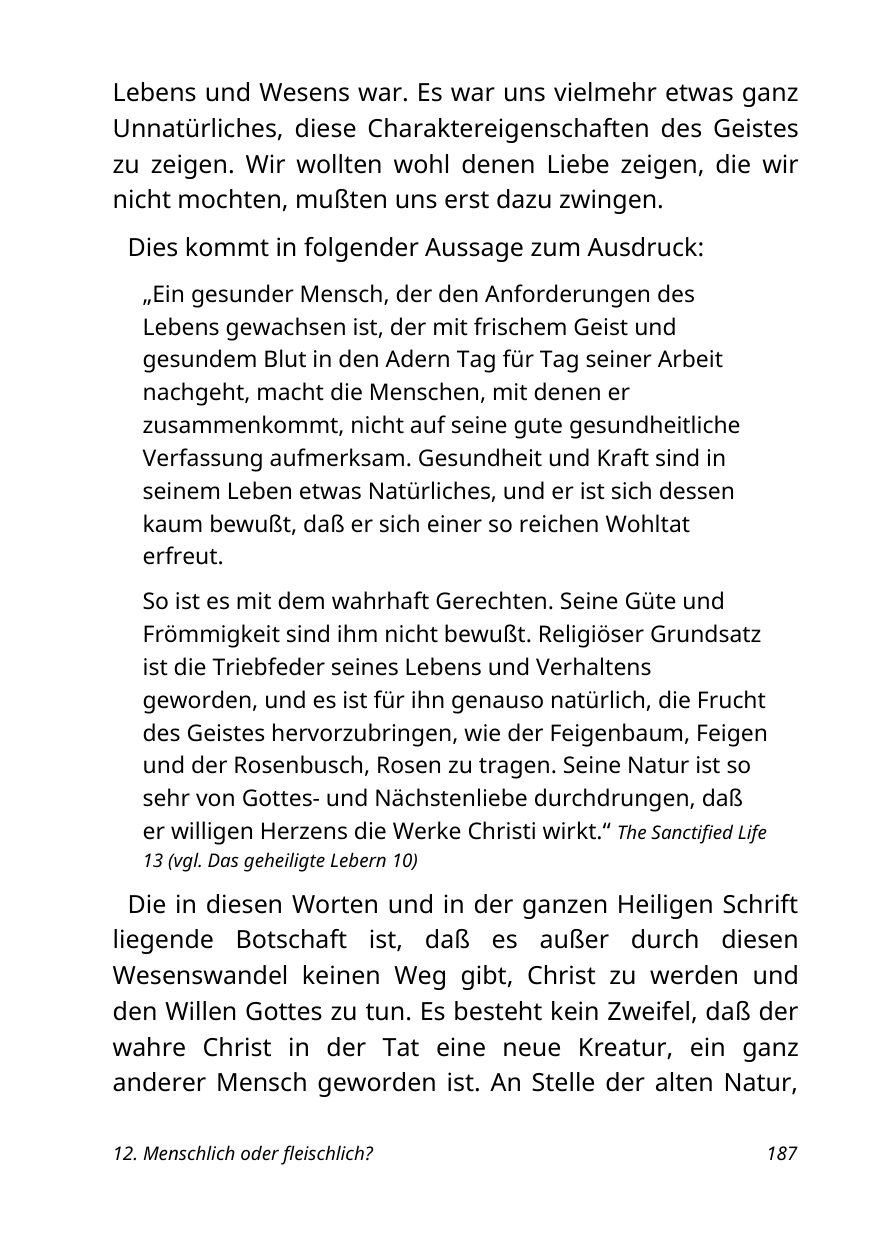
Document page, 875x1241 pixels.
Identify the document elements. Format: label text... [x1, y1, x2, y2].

text So ist es mit dem wahrhaft Gerechten. Seine Güte und Frömmigkeit sind ihm nicht bewußt. Religiöser Grundsatz ist die Triebfeder seines Lebens und Verhaltens geworden, und es ist für ihn genauso natürlich, die Frucht des Geistes hervorzubringen, wie der Feigenbaum, Feigen und der Rosenbusch, Rosen zu tragen. Seine Natur ist so sehr von Gottes- und Nächstenliebe durchdrungen, daß er willigen Herzens die Werke Christi wirkt.“ The Sanctified Life 13 (vgl. Das geheiligte Lebern 10) [142, 585, 769, 873]
text Die in diesen Worten und in der ganzen Heiligen Schrift liegende Botschaft ist, daß es außer durch diesen Wesenswandel keinen Weg gibt, Christ zu werden und den Willen Gottes zu tun. Es besteht kein Zweifel, daß der wahre Christ in der Tat eine neue Kreatur, ein ganz anderer Mensch geworden ist. An Stelle der alten Natur, [112, 886, 799, 1099]
text Dies kommt in folgender Aussage zum Ausdruck: [112, 230, 799, 264]
text „Ein gesunder Mensch, der den Anforderungen des Lebens gewachsen ist, der mit frischem Geist und gesundem Blut in den Adern Tag für Tag seiner Arbeit nachgeht, macht die Menschen, mit denen er zusammenkommt, nicht auf seine gute gesundheitliche Verfassung aufmerksam. Gesundheit und Kraft sind in seinem Leben etwas Natürliches, und er ist sich dessen kaum bewußt, daß er sich einer so reichen Wohltat erfreut. [142, 278, 769, 572]
text Lebens und Wesens war. Es war uns vielmehr etwas ganz Unnatürliches, diese Charaktereigenschaften des Geistes zu zeigen. Wir wollten wohl denen Liebe zeigen, die wir nicht mochten, mußten uns erst dazu zwingen. [112, 75, 799, 216]
